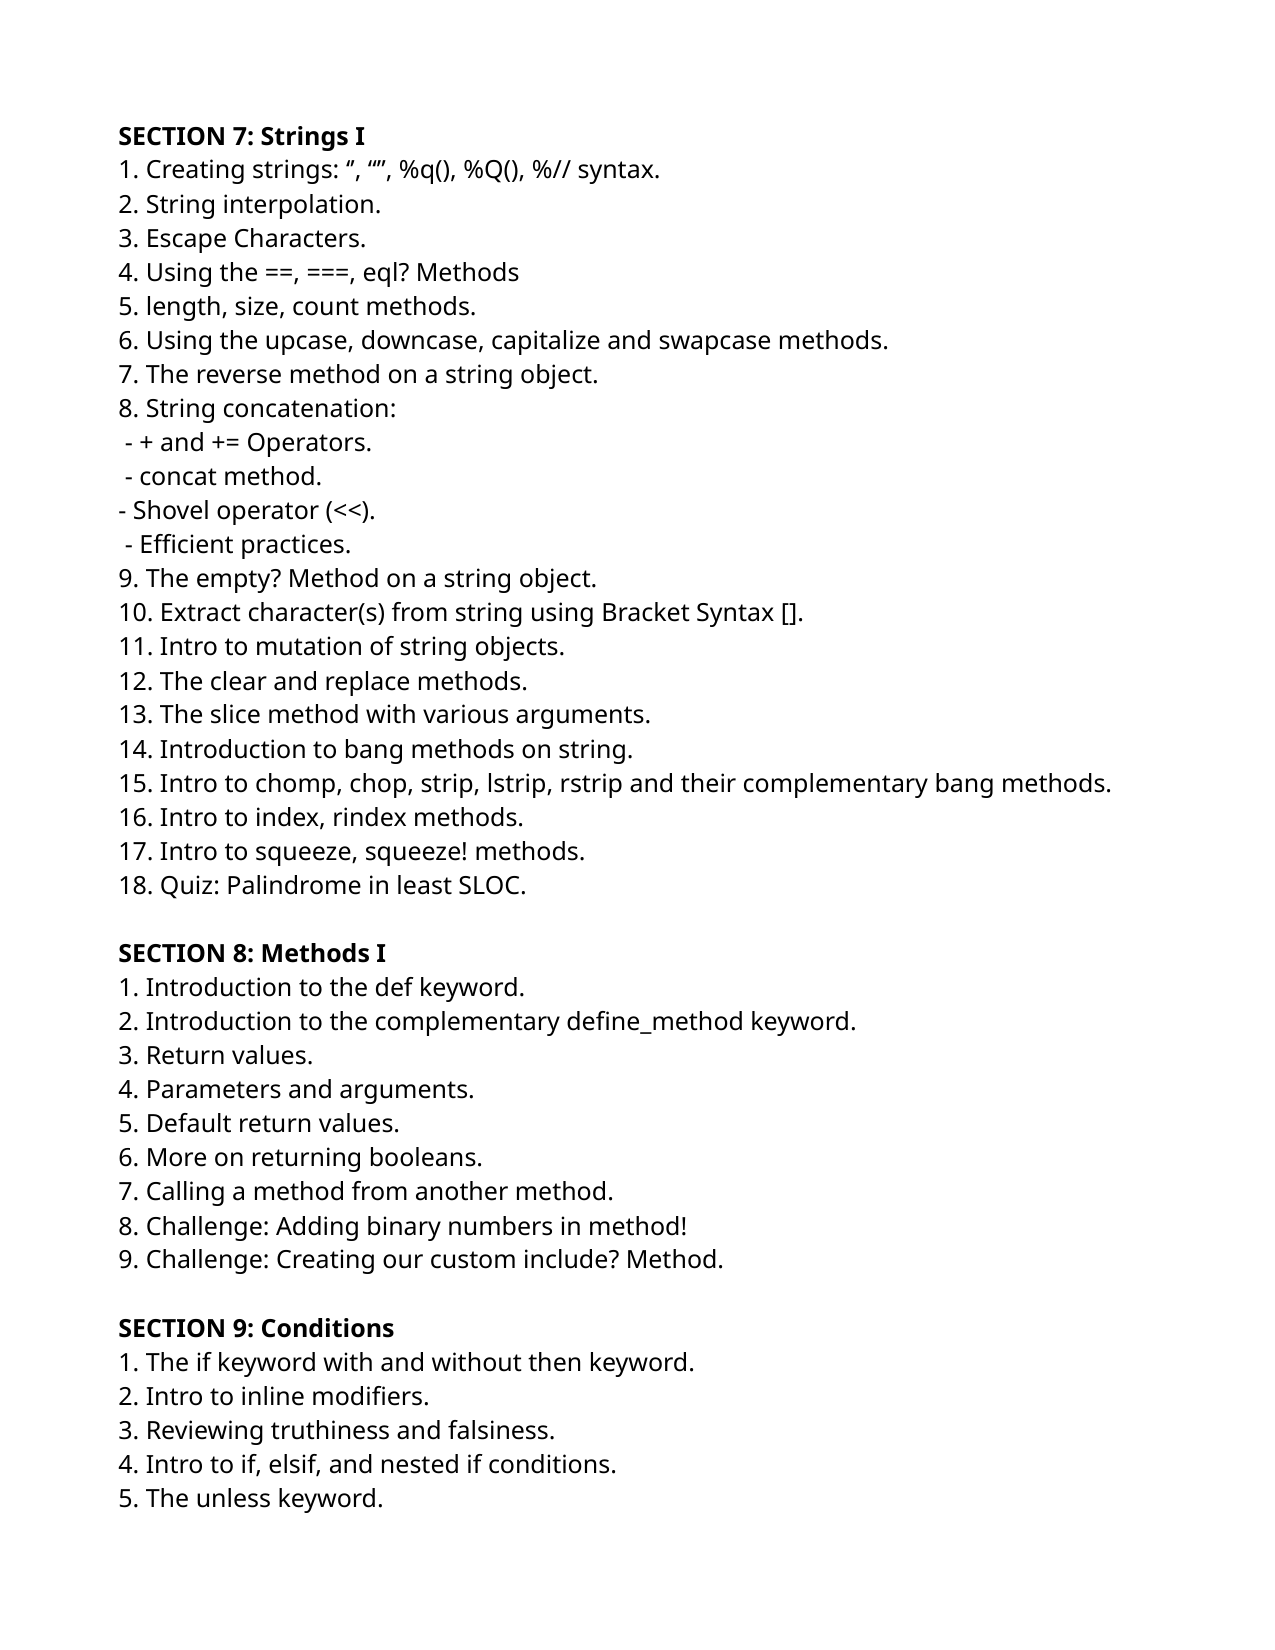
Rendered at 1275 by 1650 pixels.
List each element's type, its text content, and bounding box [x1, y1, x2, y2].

text 7. The reverse method on a string object. [118, 357, 1157, 391]
text - Shovel operator (<<). [118, 493, 1157, 527]
text 8. String concatenation: [118, 391, 1157, 425]
text 4. Intro to if, elsif, and nested if conditions. [118, 1447, 1157, 1481]
text 18. Quiz: Palindrome in least SLOC. [118, 867, 1157, 902]
text 6. More on returning booleans. [118, 1140, 1157, 1174]
text 5. The unless keyword. [118, 1481, 1157, 1515]
text 15. Intro to chomp, chop, strip, lstrip, rstrip and their complementary bang methods. [118, 765, 1157, 799]
text 2. String interpolation. [118, 186, 1157, 220]
text 5. Default return values. [118, 1106, 1157, 1140]
text 16. Intro to index, rindex methods. [118, 799, 1157, 833]
text 3. Reviewing truthiness and falsiness. [118, 1412, 1157, 1447]
text - concat method. [118, 459, 1157, 493]
text 4. Using the ==, ===, eql? Methods [118, 254, 1157, 288]
text 5. length, size, count methods. [118, 288, 1157, 322]
text 12. The clear and replace methods. [118, 663, 1157, 697]
text 11. Intro to mutation of string objects. [118, 629, 1157, 663]
text SECTION 9: Conditions [118, 1310, 1157, 1344]
text 2. Introduction to the complementary define_method keyword. [118, 1004, 1157, 1038]
text 4. Parameters and arguments. [118, 1072, 1157, 1106]
text SECTION 8: Methods I [118, 936, 1157, 970]
text 3. Return values. [118, 1038, 1157, 1072]
text SECTION 7: Strings I [118, 118, 1157, 152]
text 1. Creating strings: ‘’, “”, %q(), %Q(), %// syntax. [118, 152, 1157, 186]
text 6. Using the upcase, downcase, capitalize and swapcase methods. [118, 322, 1157, 357]
text 10. Extract character(s) from string using Bracket Syntax []. [118, 595, 1157, 629]
text 8. Challenge: Adding binary numbers in method! [118, 1208, 1157, 1242]
text 1. Introduction to the def keyword. [118, 970, 1157, 1004]
text 3. Escape Characters. [118, 220, 1157, 254]
text - Efficient practices. [118, 527, 1157, 561]
text 2. Intro to inline modifiers. [118, 1378, 1157, 1412]
text 17. Intro to squeeze, squeeze! methods. [118, 833, 1157, 867]
text - + and += Operators. [118, 425, 1157, 459]
text 7. Calling a method from another method. [118, 1174, 1157, 1208]
text 1. The if keyword with and without then keyword. [118, 1344, 1157, 1378]
text 9. The empty? Method on a string object. [118, 561, 1157, 595]
text 9. Challenge: Creating our custom include? Method. [118, 1242, 1157, 1276]
text 13. The slice method with various arguments. [118, 697, 1157, 731]
text 14. Introduction to bang methods on string. [118, 731, 1157, 765]
